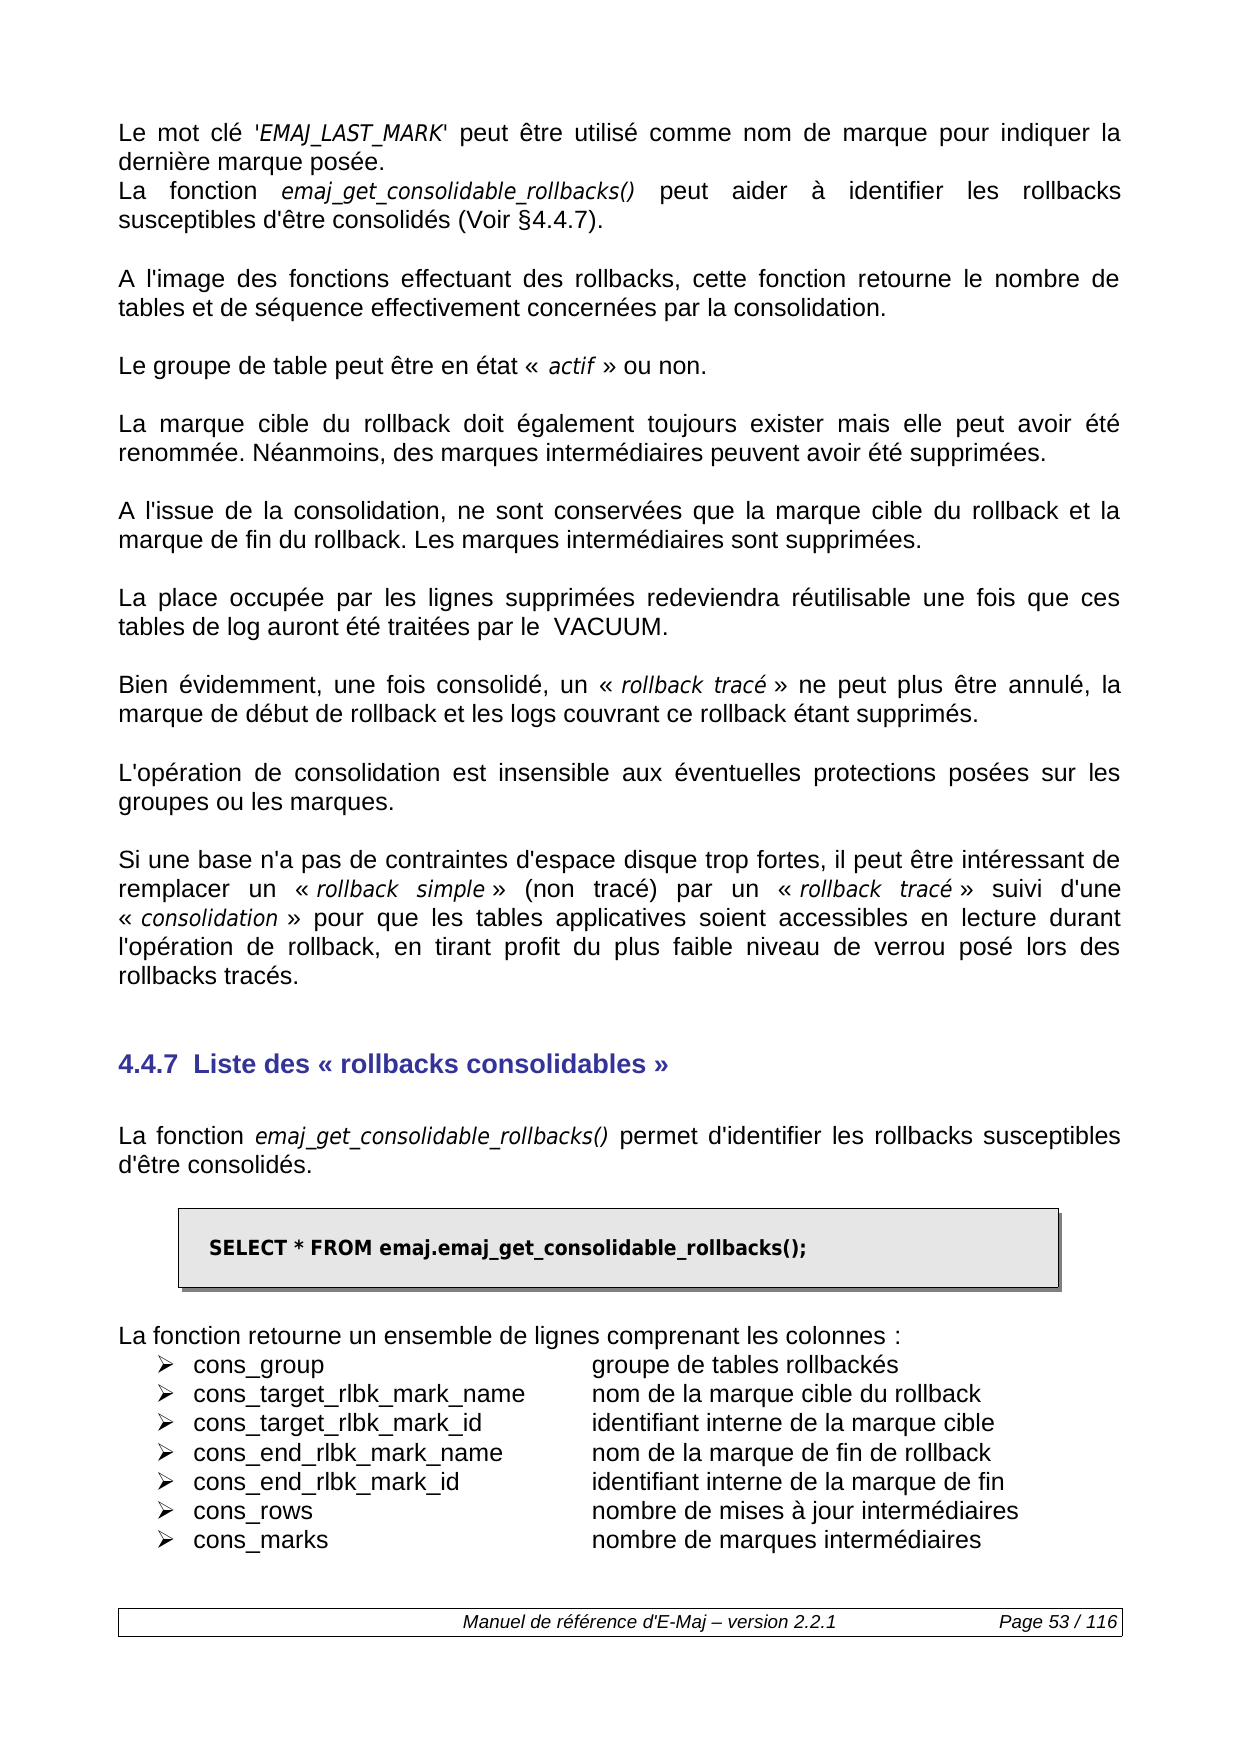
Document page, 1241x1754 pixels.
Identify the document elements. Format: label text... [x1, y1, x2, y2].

text L'opération de consolidation est insensible aux éventuelles protections posées sur les groupes ou les marques. [118, 757, 1122, 816]
text La fonction emaj_get_consolidable_rollbacks() permet d'identifier les rollbacks susceptibles d'être consolidés. [118, 1121, 1122, 1179]
text La fonction emaj_get_consolidable_rollbacks() peut aider à identifier les rollbacks susceptibles d'être consolidés (Voir §4.4.7). [118, 176, 1122, 234]
text A l'issue de la consolidation, ne sont conservées que la marque cible du rollback et la marque de fin du rollback. Les marques intermédiaires sont supprimées. [118, 496, 1122, 554]
text Bien évidemment, une fois consolidé, un « rollback tracé » ne peut plus être annulé, la marque de début de rollback et les logs couvrant ce rollback étant supprimés. [118, 670, 1122, 728]
text La marque cible du rollback doit également toujours exister mais elle peut avoir été renommée. Néanmoins, des marques intermédiaires peuvent avoir été supprimées. [118, 409, 1122, 467]
subtitle Liste des « rollbacks consolidables » [118, 1048, 1122, 1079]
list cons_rows nombre de mises à jour intermédiaires [156, 1496, 1122, 1524]
list cons_group groupe de tables rollbackés [156, 1350, 1122, 1379]
text Le groupe de table peut être en état « actif » ou non. [118, 351, 1122, 380]
list cons_marks nombre de marques intermédiaires [156, 1524, 1122, 1554]
text A l'image des fonctions effectuant des rollbacks, cette fonction retourne le nombre de tables et de séquence effectivement concernées par la consolidation. [118, 263, 1122, 322]
list cons_target_rlbk_mark_name nom de la marque cible du rollback [156, 1379, 1122, 1408]
list cons_target_rlbk_mark_id identifiant interne de la marque cible [156, 1408, 1122, 1437]
text La fonction retourne un ensemble de lignes comprenant les colonnes : [118, 1321, 1122, 1350]
list cons_end_rlbk_mark_name nom de la marque de fin de rollback [156, 1437, 1122, 1466]
text Si une base n'a pas de contraintes d'espace disque trop fortes, il peut être intéressant de remplacer un « rollback simple » (non tracé) par un « rollback tracé » suivi d'une « consolidation » pour que les tables applicatives soient accessibles en lecture durant l'opération de rollback, en tirant profit du plus faible niveau de verrou posé lors des rollbacks tracés. [118, 845, 1122, 990]
list cons_end_rlbk_mark_id identifiant interne de la marque de fin [156, 1466, 1122, 1496]
text Le mot clé 'EMAJ_LAST_MARK' peut être utilisé comme nom de marque pour indiquer la dernière marque posée. [118, 118, 1122, 176]
text La place occupée par les lignes supprimées redeviendra réutilisable une fois que ces tables de log auront été traitées par le VACUUM. [118, 583, 1122, 641]
text SELECT * FROM emaj.emaj_get_consolidable_rollbacks(); [179, 1232, 1058, 1257]
